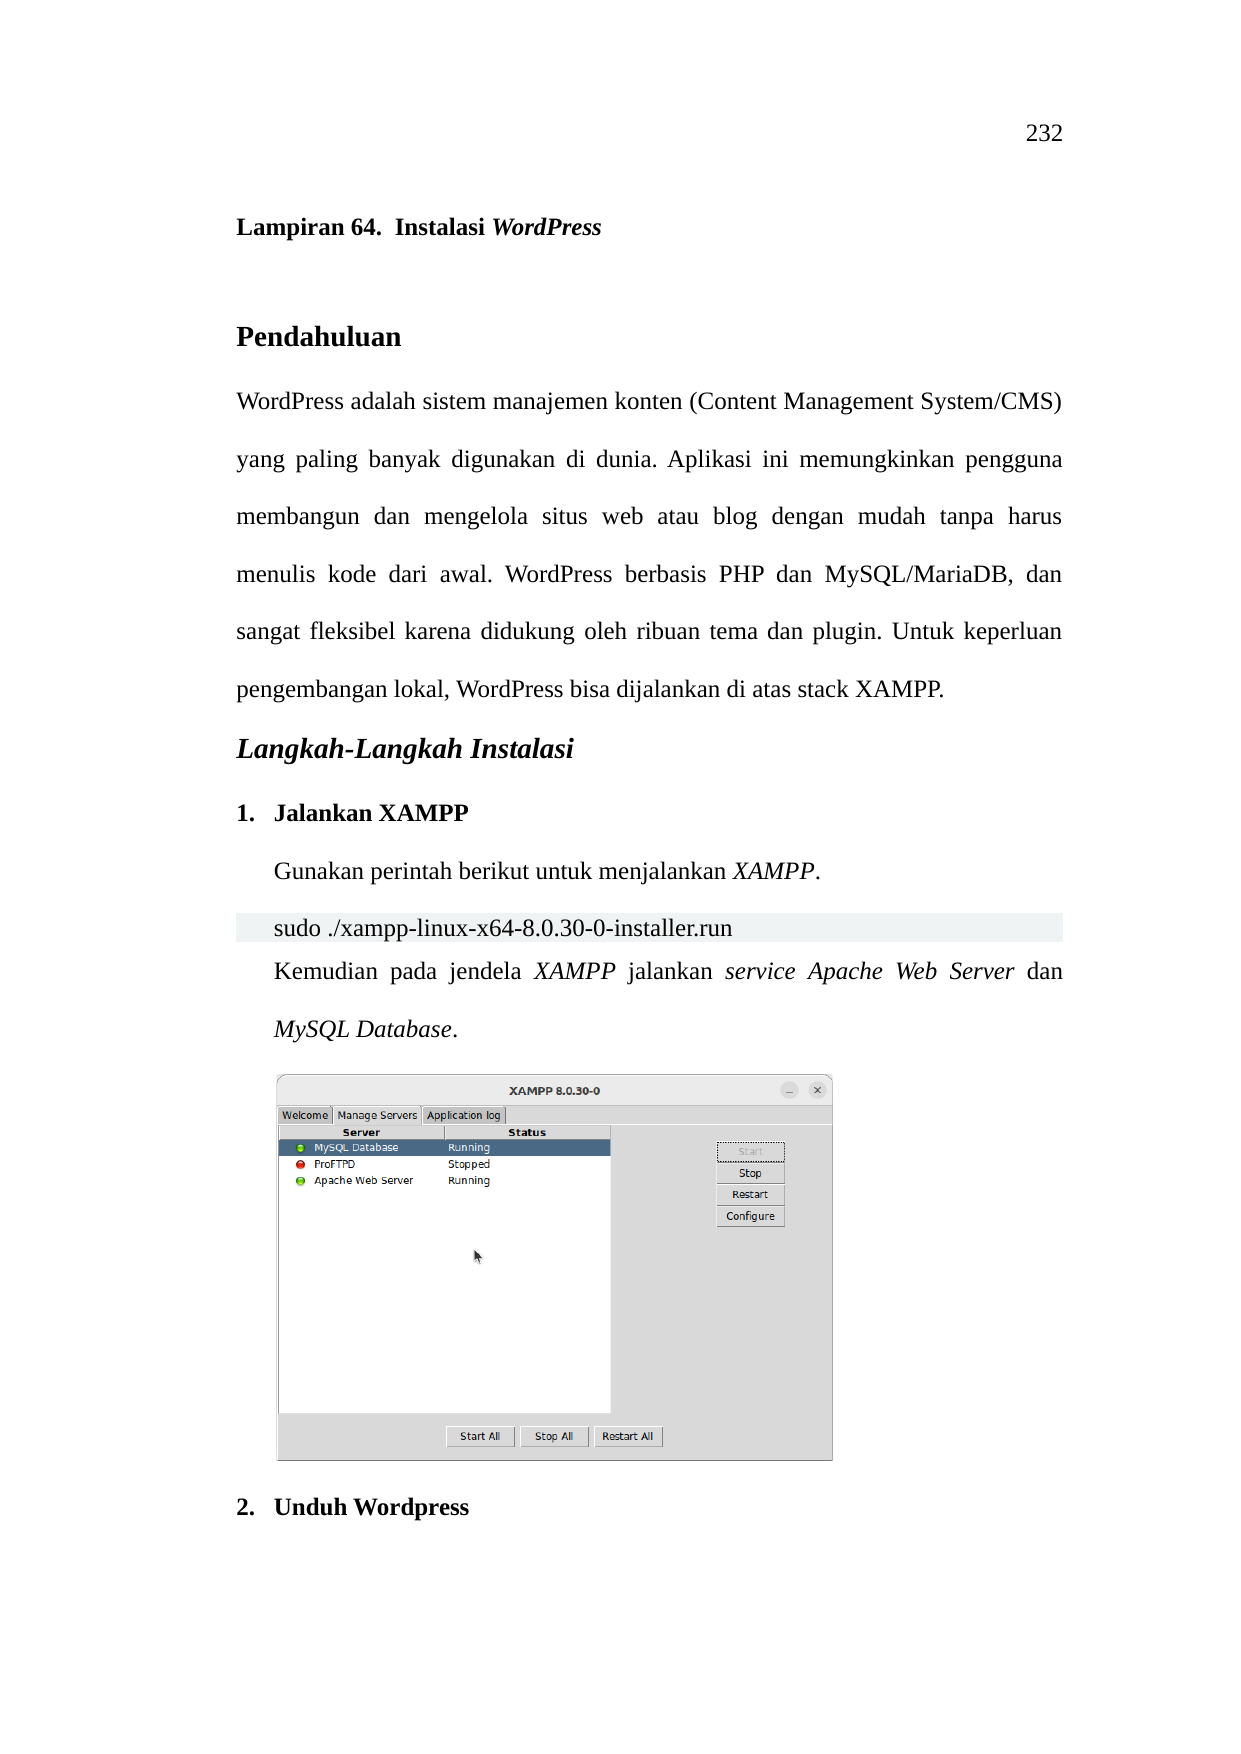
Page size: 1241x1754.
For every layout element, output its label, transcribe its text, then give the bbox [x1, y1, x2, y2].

text WordPress adalah sistem manajemen konten (Content Management System/CMS) yang paling banyak digunakan di dunia. Aplikasi ini memungkinkan pengguna membangun dan mengelola situs web atau blog dengan mudah tanpa harus menulis kode dari awal. WordPress berbasis PHP dan MySQL/MariaDB, dan sangat fleksibel karena didukung oleh ribuan tema dan plugin. Untuk keperluan pengembangan lokal, WordPress bisa dijalankan di atas stack XAMPP. [236, 386, 1063, 702]
list Unduh Wordpress [236, 1492, 1063, 1521]
list sudo ./xampp-linux-x64-8.0.30-0-installer.run [236, 913, 1063, 942]
text Pendahuluan [236, 319, 1063, 353]
list Gunakan perintah berikut untuk menjalankan XAMPP. [236, 856, 1063, 884]
list Jalankan XAMPP [236, 798, 1063, 827]
list Kemudian pada jendela XAMPP jalankan service Apache Web Server dan MySQL Database. [236, 956, 1063, 1043]
picture [276, 1074, 833, 1461]
subtitle Instalasi WordPress [236, 212, 1063, 241]
text Langkah-Langkah Instalasi [236, 731, 1063, 765]
